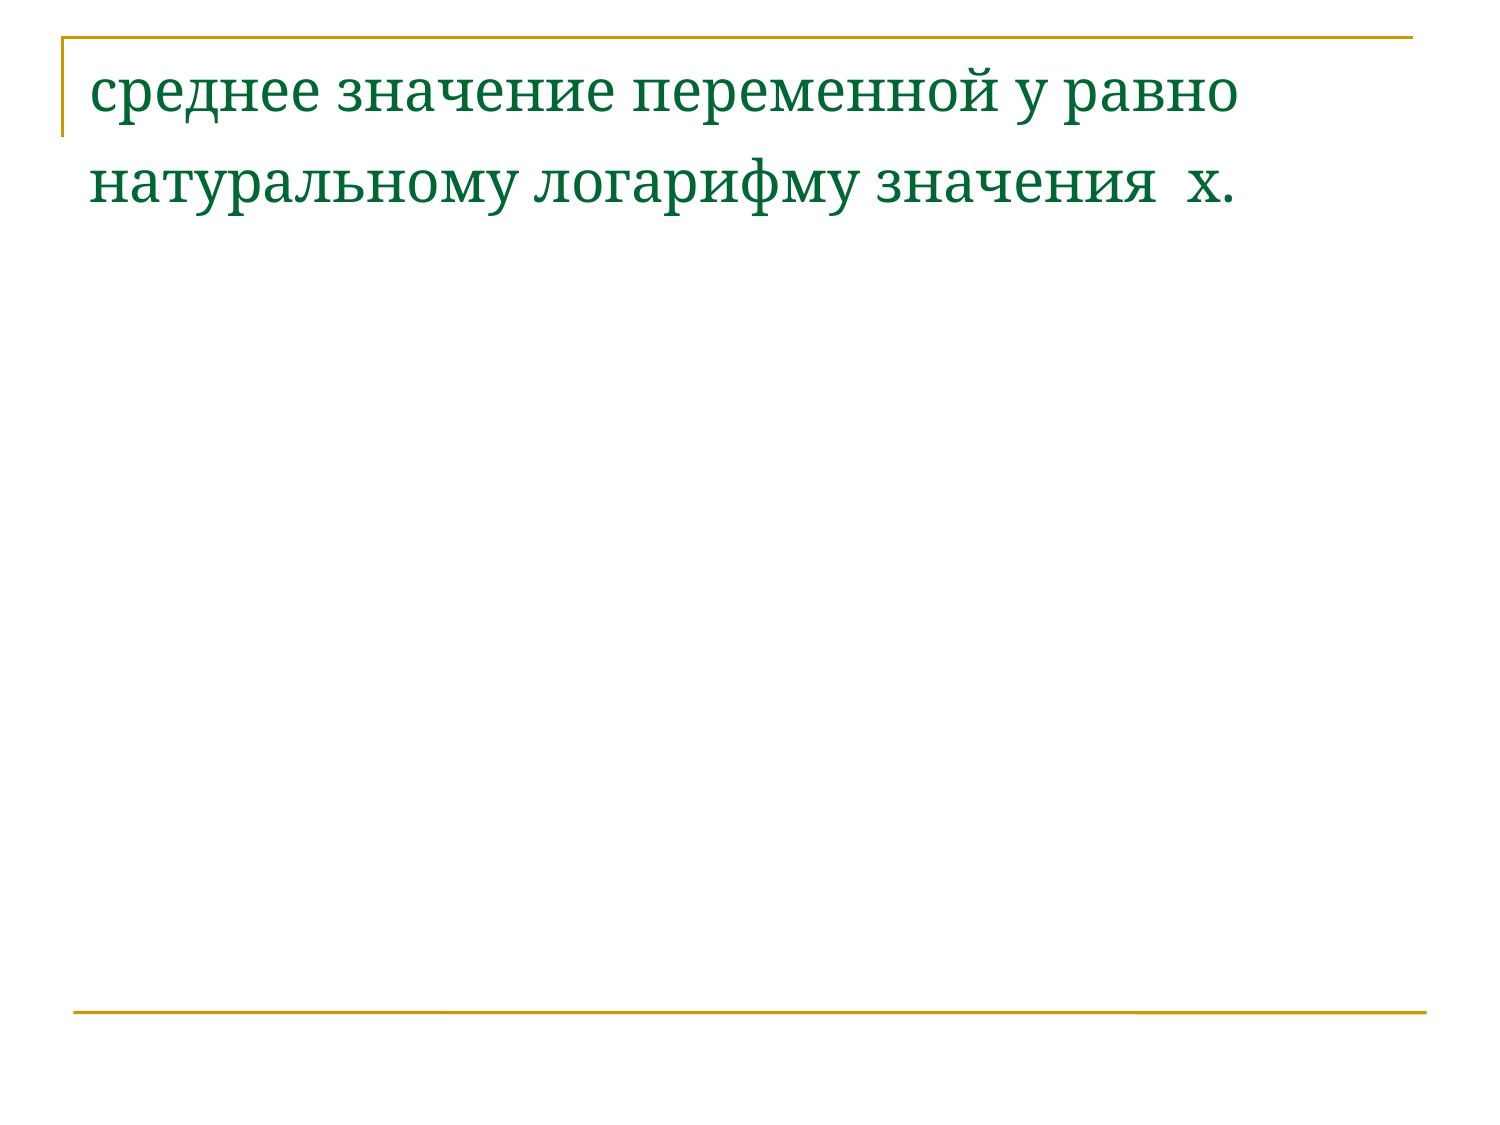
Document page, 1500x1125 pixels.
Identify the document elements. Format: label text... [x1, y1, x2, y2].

title среднее значение переменной y равно натуральному логарифму значения x. [75, 45, 1426, 233]
